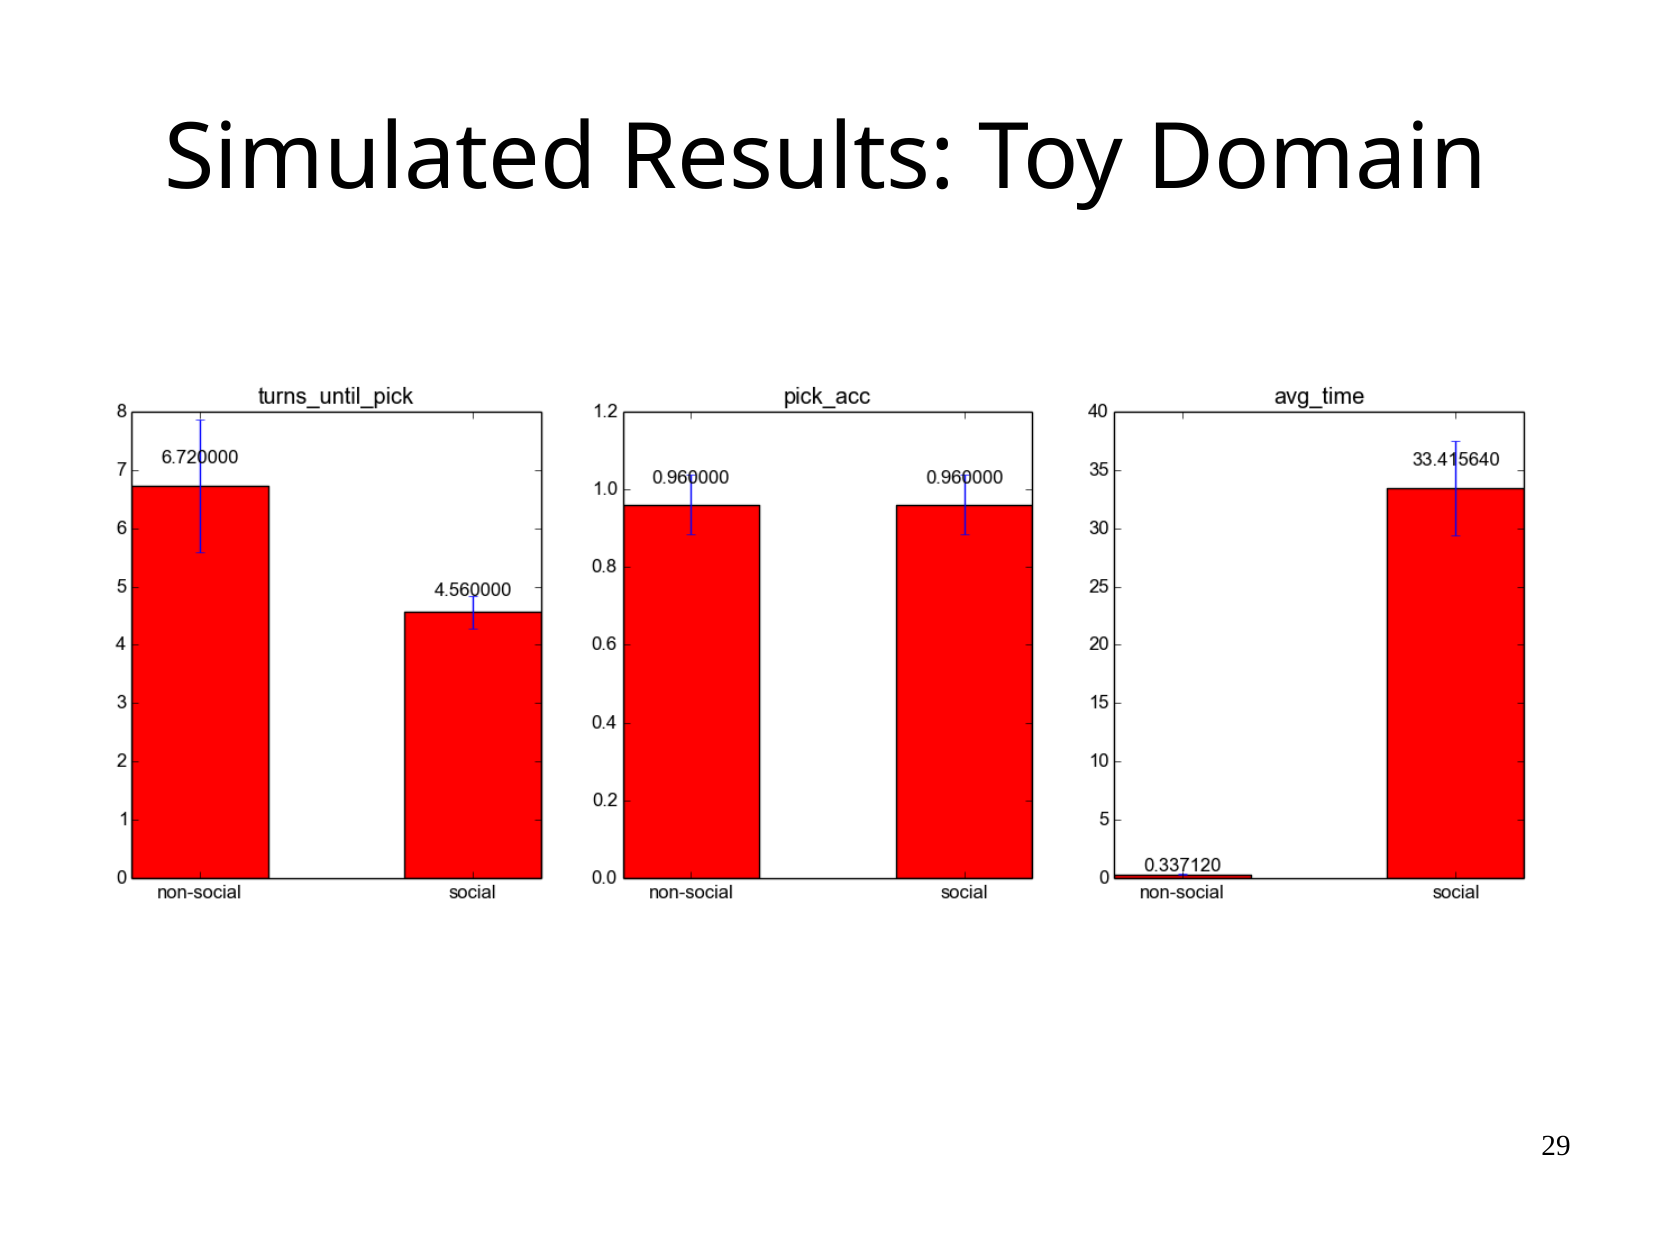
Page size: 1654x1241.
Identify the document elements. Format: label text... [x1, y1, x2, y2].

title Simulated Results: Toy Domain [82, 49, 1571, 257]
picture [82, 369, 1571, 931]
